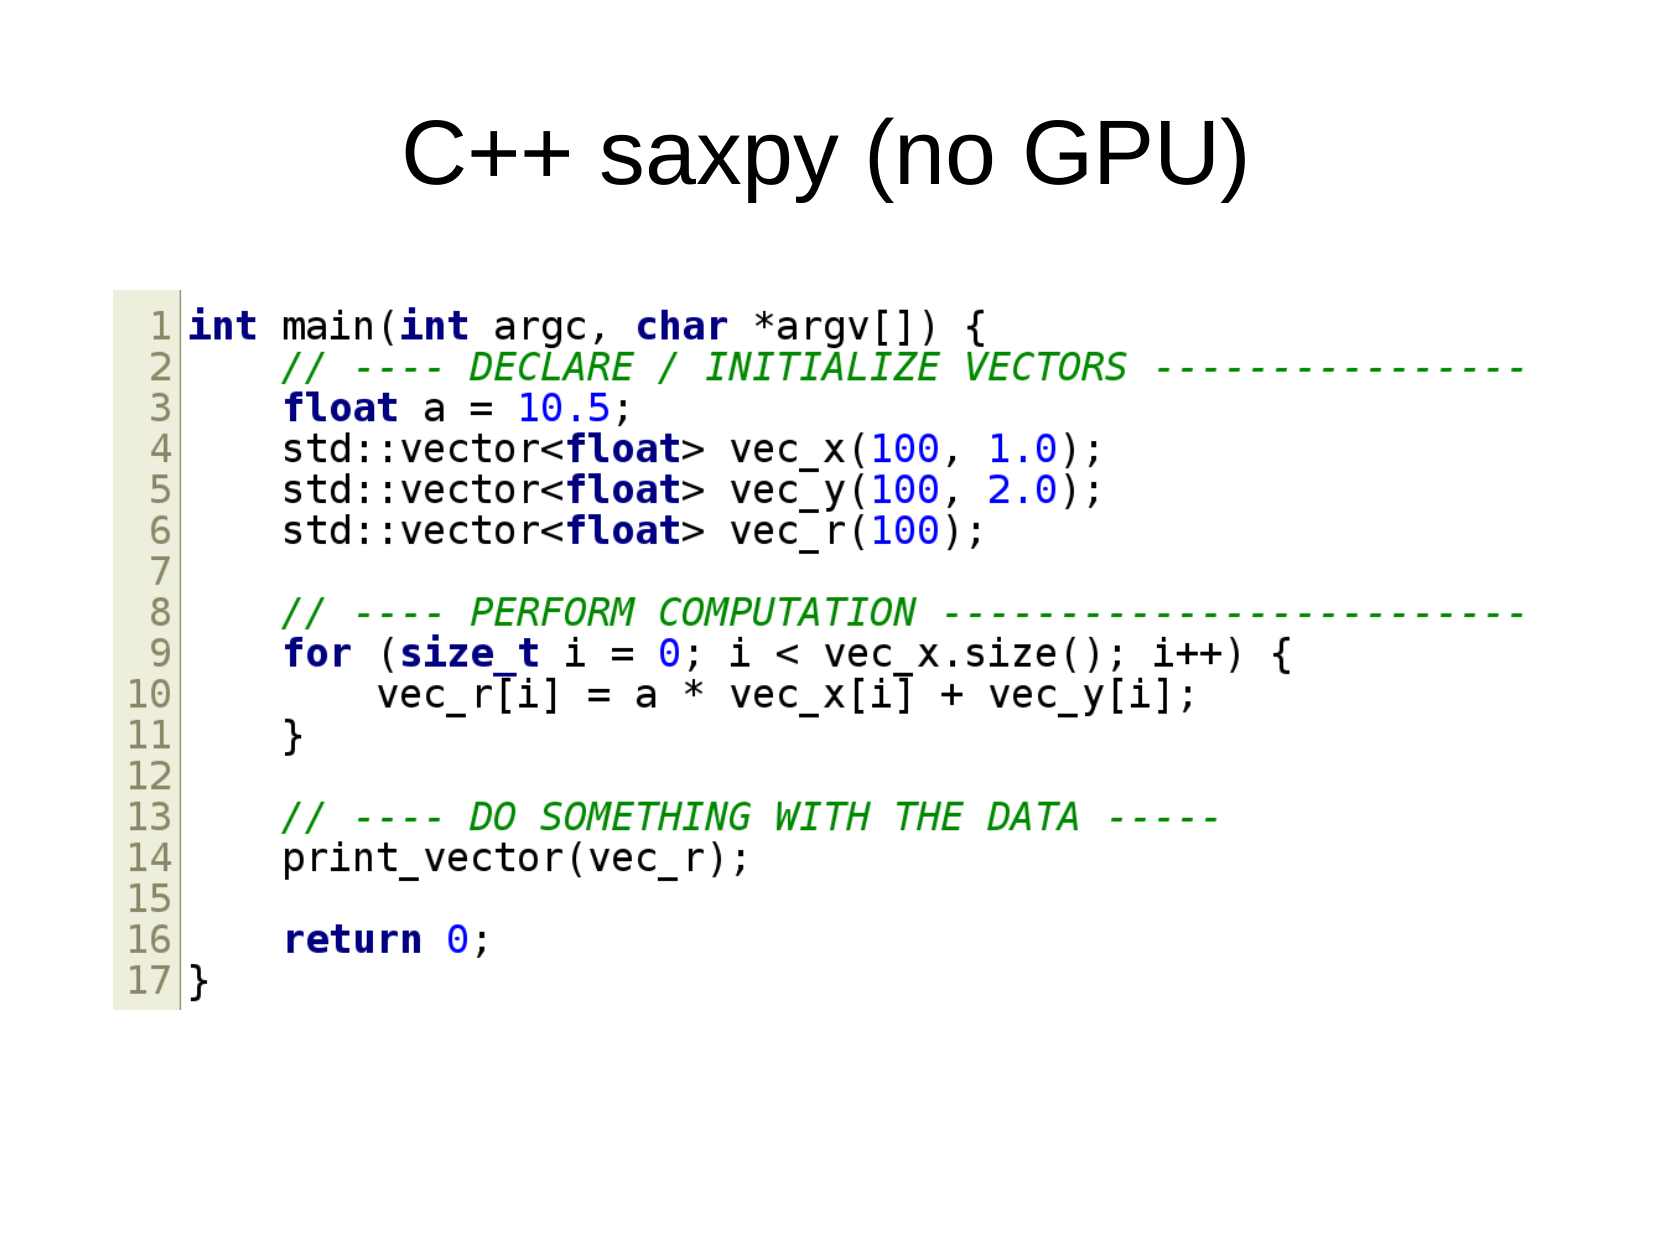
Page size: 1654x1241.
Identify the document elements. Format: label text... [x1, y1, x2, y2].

title C++ saxpy (no GPU) [82, 49, 1571, 257]
picture [113, 290, 1541, 1010]
